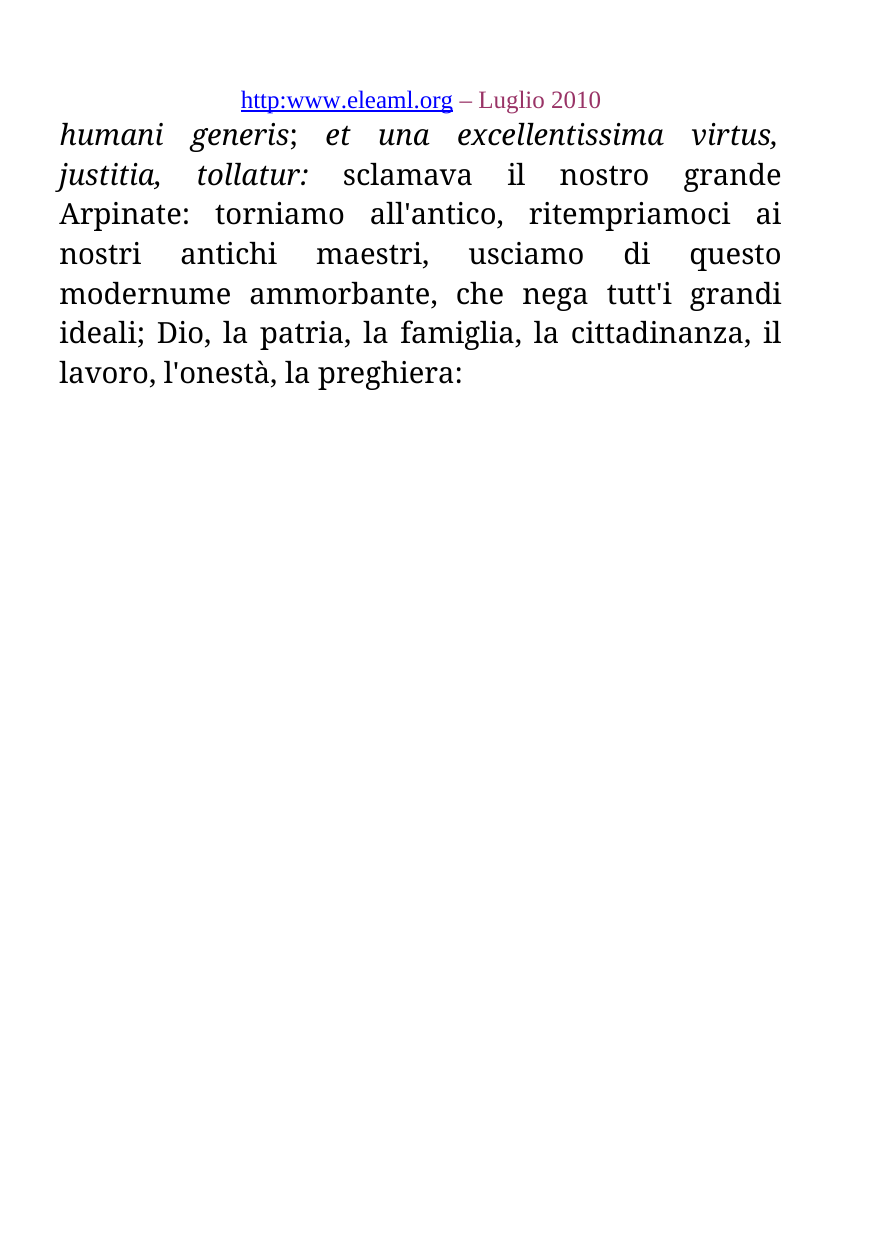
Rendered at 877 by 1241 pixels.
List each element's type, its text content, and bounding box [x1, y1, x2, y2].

text humani generis; et una excellentissima virtus, justitia, tollatur: sclamava il nostro grande Arpinate: torniamo all'antico, ritempriamoci ai nostri antichi maestri, usciamo di questo modernume ammorbante, che nega tutt'i grandi ideali; Dio, la patria, la famiglia, la cittadinanza, il lavoro, l'onestà, la preghiera: [59, 114, 782, 392]
